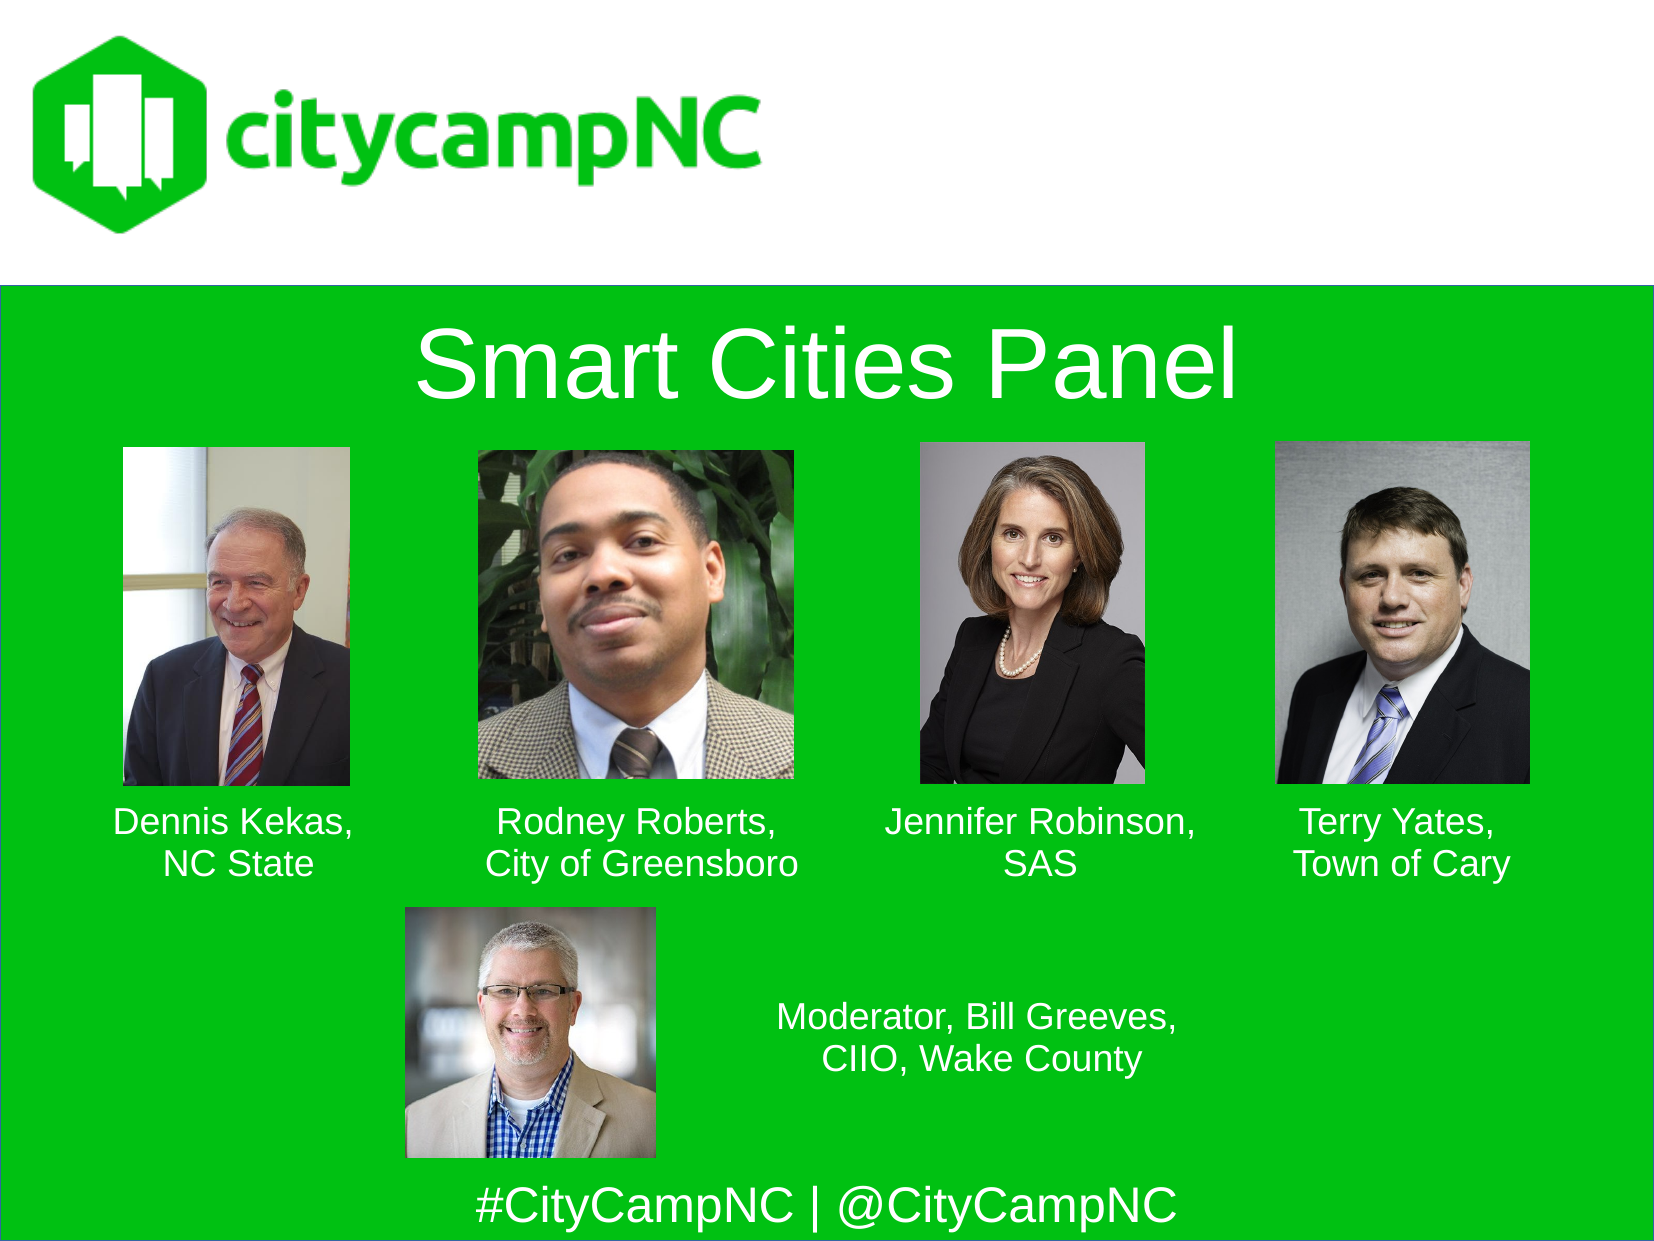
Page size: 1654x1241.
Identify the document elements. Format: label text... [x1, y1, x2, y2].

text_box Jennifer Robinson, SAS [865, 773, 1216, 913]
text_box Dennis Kekas, NC State [68, 793, 409, 893]
picture [1275, 441, 1530, 784]
picture [0, 3, 794, 267]
picture [405, 907, 656, 1158]
picture [920, 442, 1145, 784]
picture [478, 450, 794, 779]
text_box Rodney Roberts, City of Greensboro [446, 772, 838, 914]
subtitle Smart Cities Panel [79, 288, 1576, 439]
picture [123, 447, 350, 786]
text_box Terry Yates, Town of Cary [1232, 793, 1573, 893]
text_box Moderator, Bill Greeves, CIIO, Wake County [659, 988, 1306, 1088]
